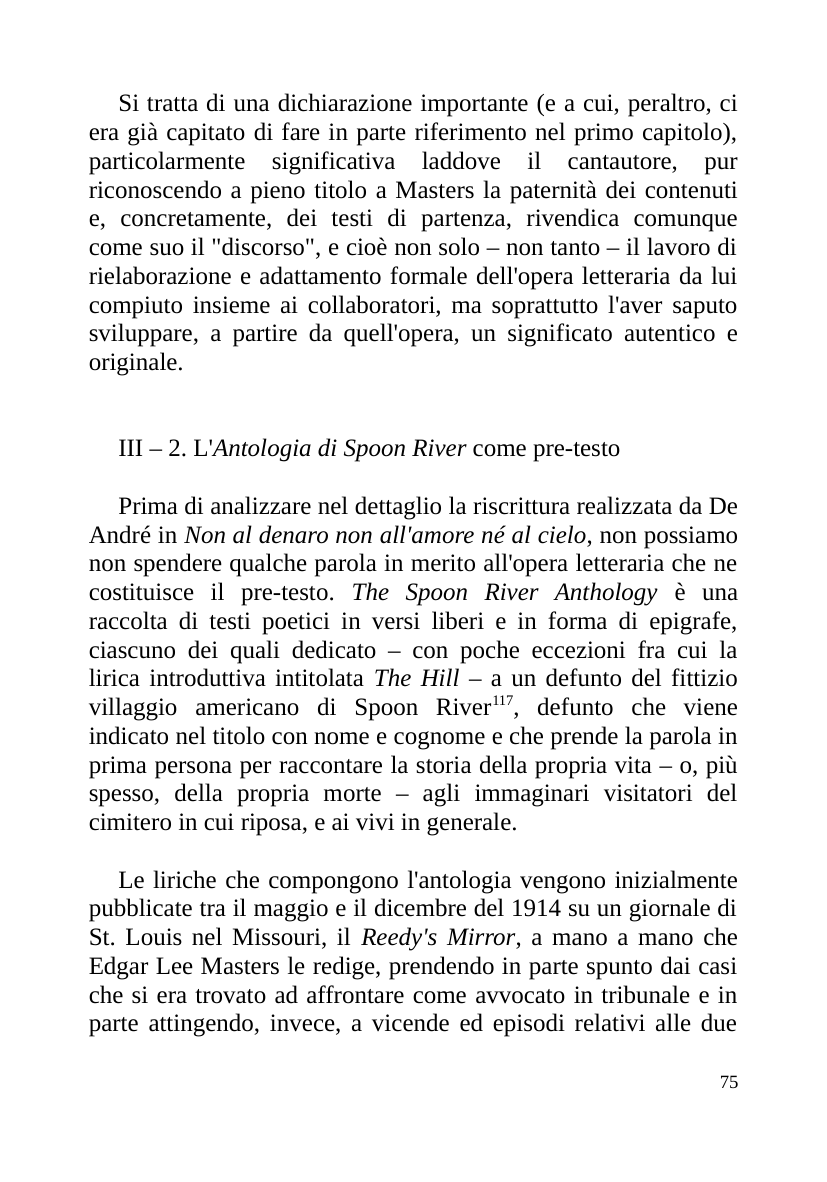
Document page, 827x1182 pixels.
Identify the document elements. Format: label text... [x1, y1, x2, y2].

text III – 2. L'Antologia di Spoon River come pre-testo [88, 433, 738, 462]
text Prima di analizzare nel dettaglio la riscrittura realizzata da De André in Non al denaro non all'amore né al cielo, non possiamo non spendere qualche parola in merito all'opera letteraria che ne costituisce il pre-testo. The Spoon River Anthology è una raccolta di testi poetici in versi liberi e in forma di epigrafe, ciascuno dei quali dedicato – con poche eccezioni fra cui la lirica introduttiva intitolata The Hill – a un defunto del fittizio villaggio americano di Spoon River, defunto che viene indicato nel titolo con nome e cognome e che prende la parola in prima persona per raccontare la storia della propria vita – o, più spesso, della propria morte – agli immaginari visitatori del cimitero in cui riposa, e ai vivi in generale. [88, 491, 738, 836]
text Si tratta di una dichiarazione importante (e a cui, peraltro, ci era già capitato di fare in parte riferimento nel primo capitolo), particolarmente significativa laddove il cantautore, pur riconoscendo a pieno titolo a Masters la paternità dei contenuti e, concretamente, dei testi di partenza, rivendica comunque come suo il "discorso", e cioè non solo – non tanto – il lavoro di rielaborazione e adattamento formale dell'opera letteraria da lui compiuto insieme ai collaboratori, ma soprattutto l'aver saputo sviluppare, a partire da quell'opera, un significato autentico e originale. [88, 88, 738, 376]
text Le liriche che compongono l'antologia vengono inizialmente pubblicate tra il maggio e il dicembre del 1914 su un giornale di St. Louis nel Missouri, il Reedy's Mirror, a mano a mano che Edgar Lee Masters le redige, prendendo in parte spunto dai casi che si era trovato ad affrontare come avvocato in tribunale e in parte attingendo, invece, a vicende ed episodi relativi alle due [88, 865, 738, 1037]
